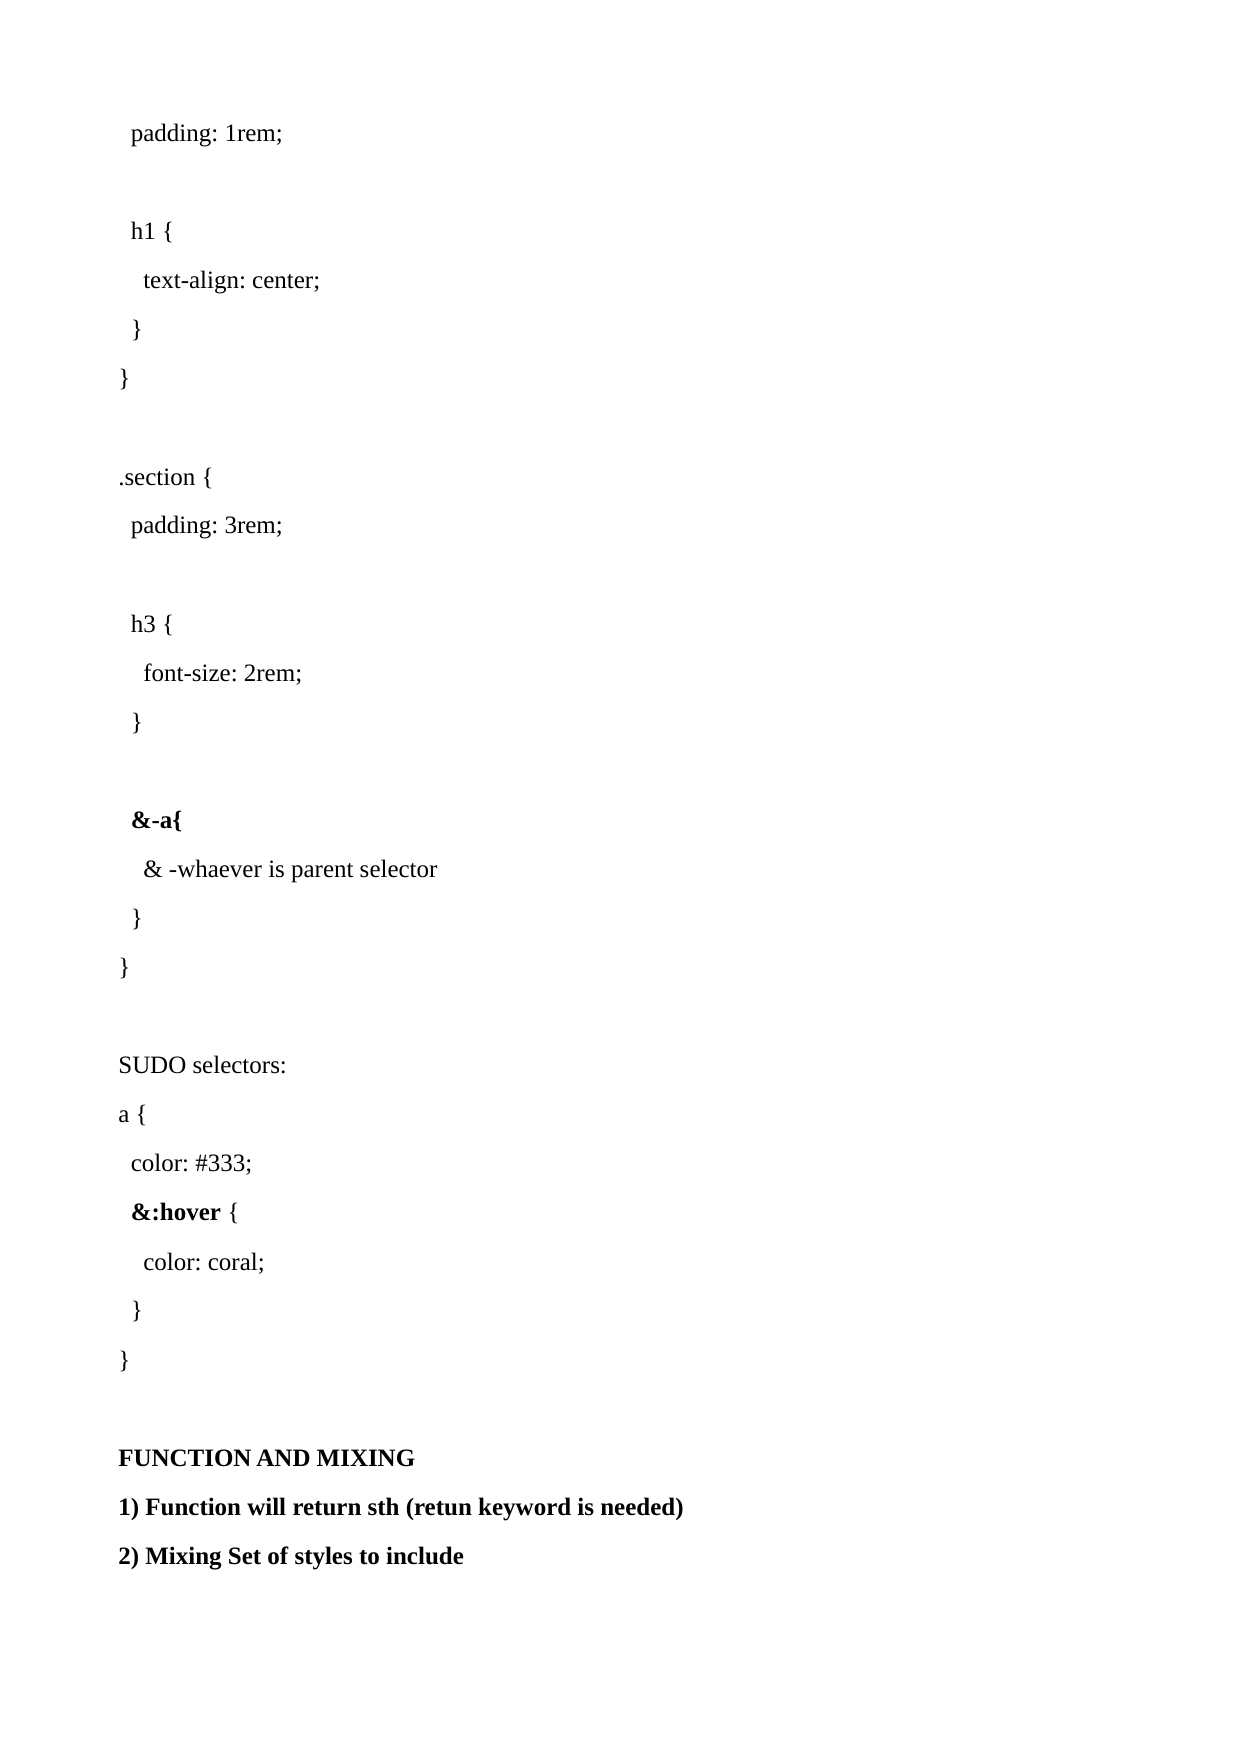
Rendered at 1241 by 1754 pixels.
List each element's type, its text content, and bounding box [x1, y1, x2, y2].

text padding: 1rem; [118, 118, 1122, 147]
text } [118, 952, 1122, 981]
text h1 { [118, 216, 1122, 245]
text } [118, 903, 1122, 932]
text font-size: 2rem; [118, 658, 1122, 687]
text } [118, 1345, 1122, 1373]
text padding: 3rem; [118, 511, 1122, 539]
text &-a{ [118, 805, 1122, 834]
text 2) Mixing Set of styles to include [118, 1541, 1122, 1570]
text .section { [118, 462, 1122, 490]
text } [118, 314, 1122, 343]
text & -whaever is parent selector [118, 854, 1122, 883]
text color: #333; [118, 1148, 1122, 1177]
text FUNCTION AND MIXING [118, 1443, 1122, 1472]
text 1) Function will return sth (retun keyword is needed) [118, 1492, 1122, 1521]
text } [118, 1296, 1122, 1324]
text } [118, 707, 1122, 736]
text &:hover { [118, 1197, 1122, 1226]
text a { [118, 1099, 1122, 1128]
text text-align: center; [118, 265, 1122, 294]
text h3 { [118, 609, 1122, 637]
text } [118, 363, 1122, 392]
text color: coral; [118, 1247, 1122, 1275]
text SUDO selectors: [118, 1050, 1122, 1079]
